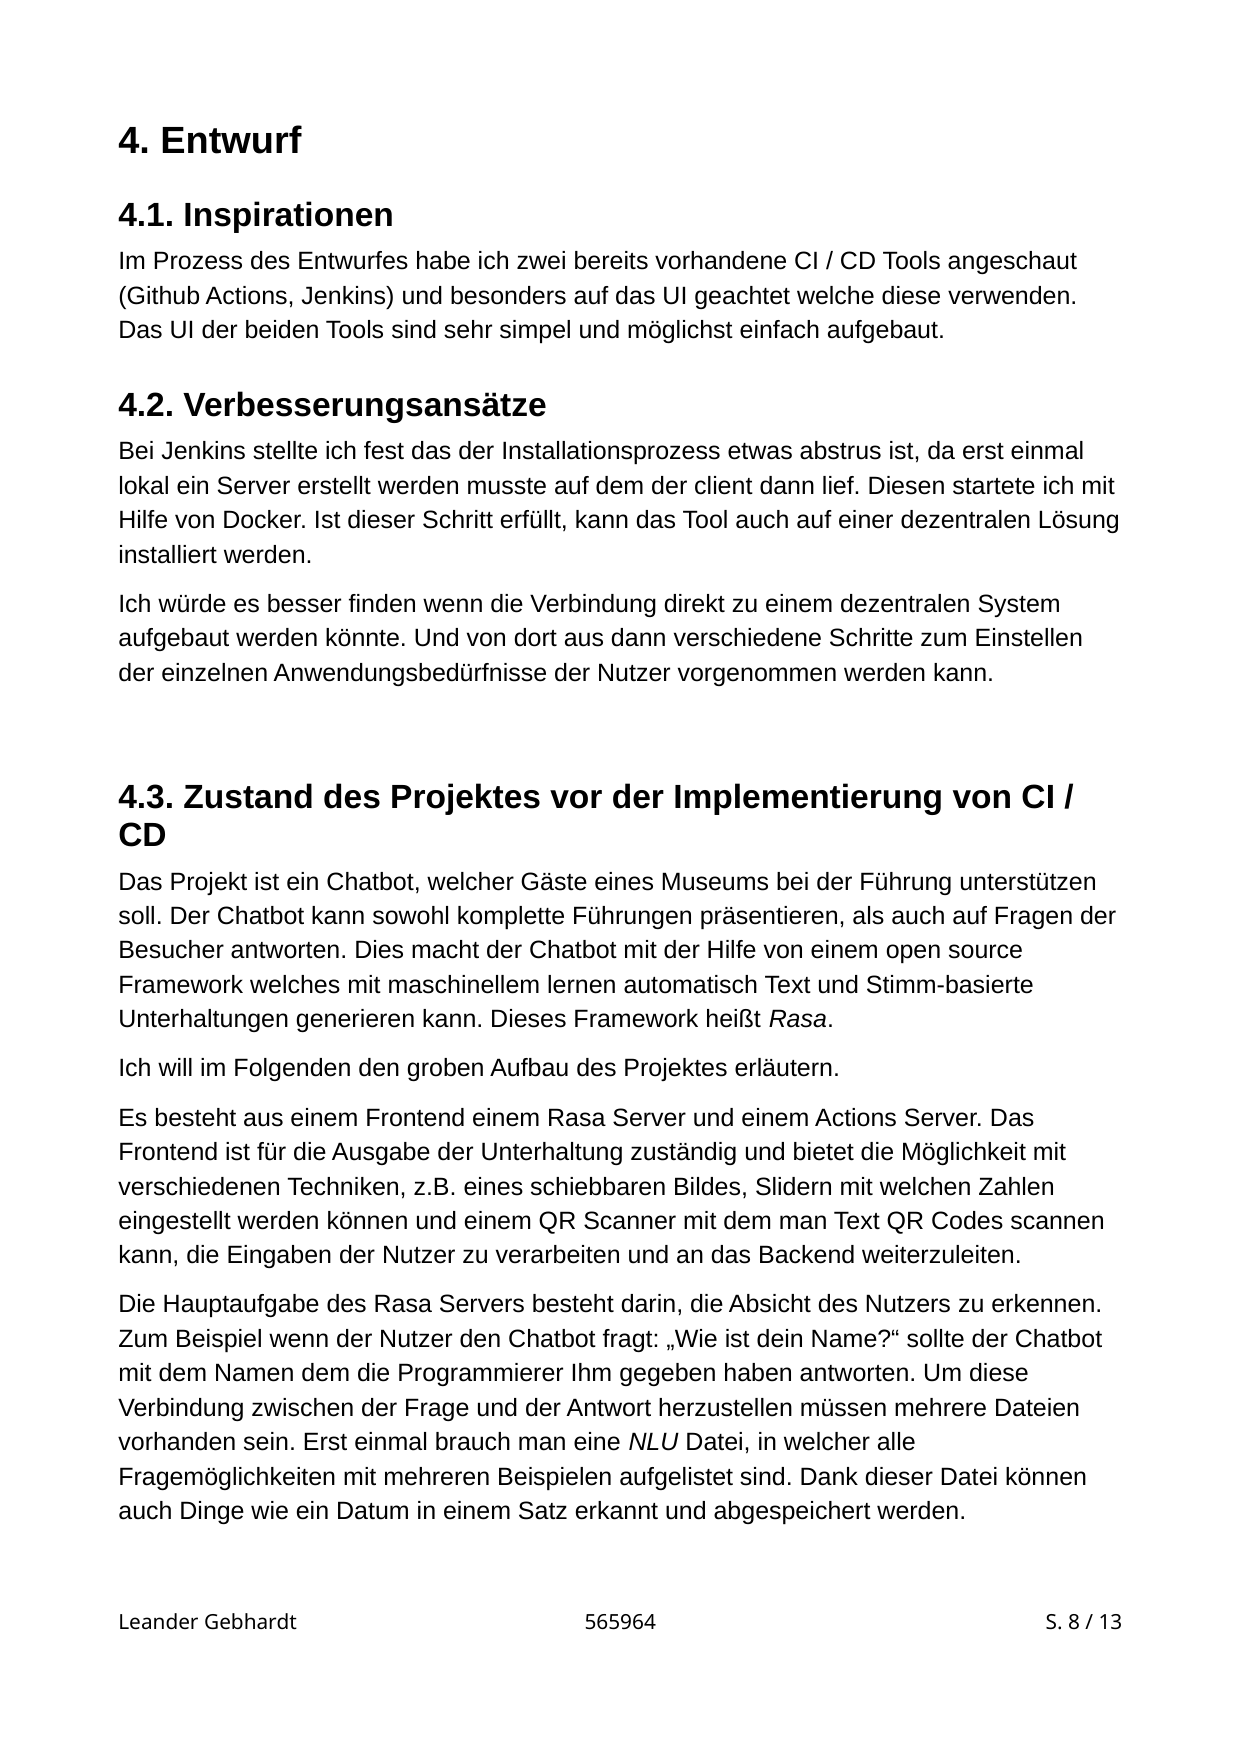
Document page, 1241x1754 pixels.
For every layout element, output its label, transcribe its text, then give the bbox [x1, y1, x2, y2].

text Das Projekt ist ein Chatbot, welcher Gäste eines Museums bei der Führung unterstützen soll. Der Chatbot kann sowohl komplette Führungen präsentieren, als auch auf Fragen der Besucher antworten. Dies macht der Chatbot mit der Hilfe von einem open source Framework welches mit maschinellem lernen automatisch Text und Stimm-basierte Unterhaltungen generieren kann. Dieses Framework heißt Rasa. [118, 866, 1122, 1033]
text Bei Jenkins stellte ich fest das der Installationsprozess etwas abstrus ist, da erst einmal lokal ein Server erstellt werden musste auf dem der client dann lief. Diesen startete ich mit Hilfe von Docker. Ist dieser Schritt erfüllt, kann das Tool auch auf einer dezentralen Lösung installiert werden. [118, 436, 1122, 568]
text Ich will im Folgenden den groben Aufbau des Projektes erläutern. [118, 1053, 1122, 1082]
subtitle 4.1. Inspirationen [118, 195, 1122, 234]
subtitle 4.3. Zustand des Projektes vor der Implementierung von CI / CD [118, 777, 1122, 854]
subtitle 4.2. Verbesserungsansätze [118, 385, 1122, 424]
text Im Prozess des Entwurfes habe ich zwei bereits vorhandene CI / CD Tools angeschaut (Github Actions, Jenkins) und besonders auf das UI geachtet welche diese verwenden. Das UI der beiden Tools sind sehr simpel und möglichst einfach aufgebaut. [118, 246, 1122, 344]
text Ich würde es besser finden wenn die Verbindung direkt zu einem dezentralen System aufgebaut werden könnte. Und von dort aus dann verschiedene Schritte zum Einstellen der einzelnen Anwendungsbedürfnisse der Nutzer vorgenommen werden kann. [118, 589, 1122, 686]
text Es besteht aus einem Frontend einem Rasa Server und einem Actions Server. Das Frontend ist für die Ausgabe der Unterhaltung zuständig und bietet die Möglichkeit mit verschiedenen Techniken, z.B. eines schiebbaren Bildes, Slidern mit welchen Zahlen eingestellt werden können und einem QR Scanner mit dem man Text QR Codes scannen kann, die Eingaben der Nutzer zu verarbeiten und an das Backend weiterzuleiten. [118, 1102, 1122, 1269]
text Die Hauptaufgabe des Rasa Servers besteht darin, die Absicht des Nutzers zu erkennen. Zum Beispiel wenn der Nutzer den Chatbot fragt: „Wie ist dein Name?“ sollte der Chatbot mit dem Namen dem die Programmierer Ihm gegeben haben antworten. Um diese Verbindung zwischen der Frage und der Antwort herzustellen müssen mehrere Dateien vorhanden sein. Erst einmal brauch man eine NLU Datei, in welcher alle Fragemöglichkeiten mit mehreren Beispielen aufgelistet sind. Dank dieser Datei können auch Dinge wie ein Datum in einem Satz erkannt und abgespeichert werden. [118, 1289, 1122, 1525]
subtitle 4. Entwurf [118, 118, 1122, 162]
